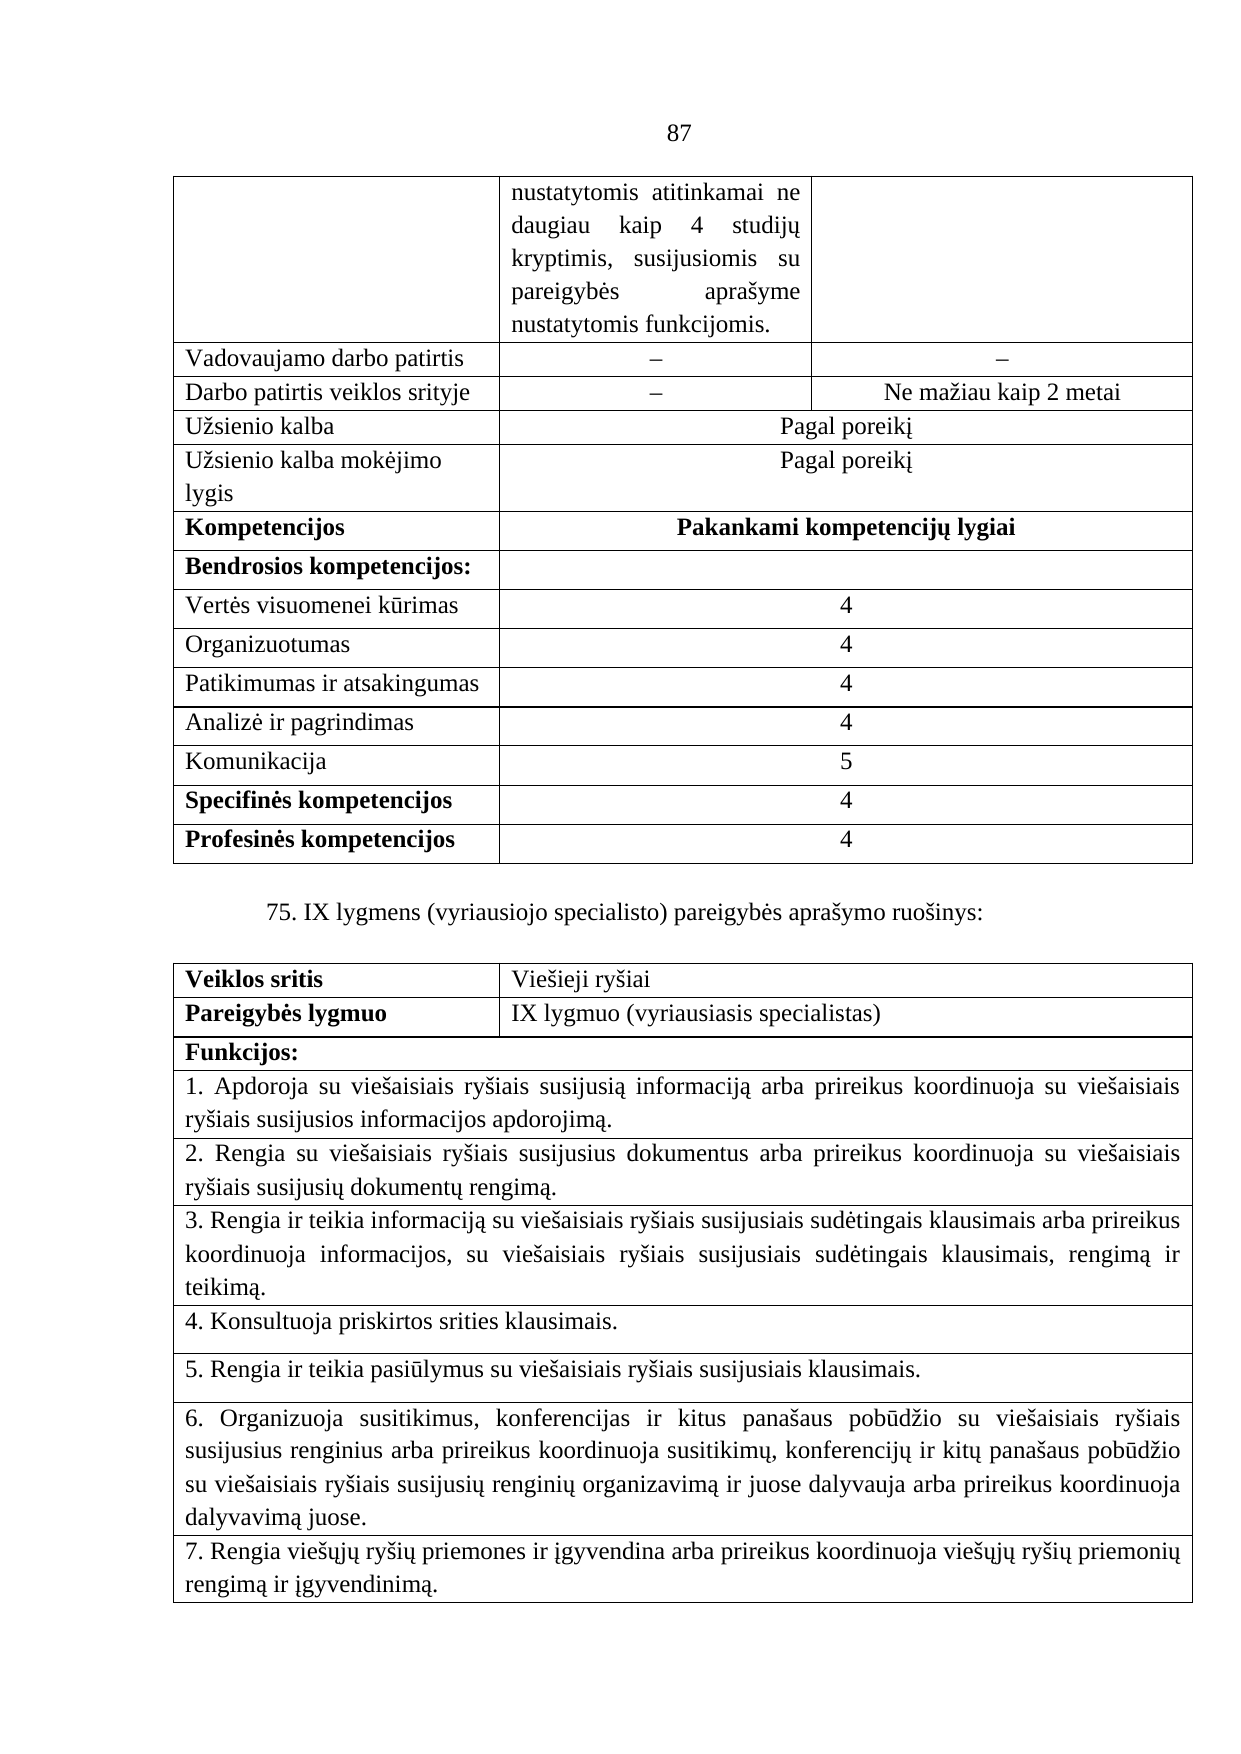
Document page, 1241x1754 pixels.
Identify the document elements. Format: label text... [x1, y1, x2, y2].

table_cell [812, 177, 1192, 342]
table_cell 4 [500, 590, 1192, 628]
table_cell Vertės visuomenei kūrimas [174, 590, 499, 628]
text 75. IX lygmens (vyriausiojo specialisto) pareigybės aprašymo ruošinys: [177, 897, 1181, 925]
table_cell [174, 177, 499, 342]
table_cell Specifinės kompetencijos [174, 786, 499, 823]
table_cell 5 [500, 746, 1192, 784]
table_cell Užsienio kalba mokėjimo lygis [174, 445, 499, 511]
table_cell Pareigybės lygmuo [174, 998, 499, 1036]
table_cell 2. Rengia su viešaisiais ryšiais susijusius dokumentus arba prireikus koordinuoja su viešaisiais ryšiais susijusių dokumentų rengimą. [174, 1139, 1192, 1204]
table_cell Organizuotumas [174, 629, 499, 667]
table_cell Vadovaujamo darbo patirtis [174, 343, 499, 376]
table_cell – [500, 343, 811, 376]
table_cell 6. Organizuoja susitikimus, konferencijas ir kitus panašaus pobūdžio su viešaisiais ryšiais susijusius renginius arba prireikus koordinuoja susitikimų, konferencijų ir kitų panašaus pobūdžio su viešaisiais ryšiais susijusių renginių organizavimą ir juose dalyvauja arba prireikus koordinuoja dalyvavimą juose. [174, 1403, 1192, 1535]
table_cell Pagal poreikį [500, 445, 1192, 511]
table_cell 4 [500, 668, 1192, 706]
table_header Viešieji ryšiai [500, 964, 1192, 997]
table_cell Užsienio kalba [174, 411, 499, 444]
table_cell Pakankami kompetencijų lygiai [500, 512, 1192, 550]
table_cell 5. Rengia ir teikia pasiūlymus su viešaisiais ryšiais susijusiais klausimais. [174, 1354, 1192, 1402]
table_cell Ne mažiau kaip 2 metai [812, 377, 1192, 410]
table_cell Analizė ir pagrindimas [174, 708, 499, 745]
table_cell 1. Apdoroja su viešaisiais ryšiais susijusią informaciją arba prireikus koordinuoja su viešaisiais ryšiais susijusios informacijos apdorojimą. [174, 1071, 1192, 1137]
table_cell 7. Rengia viešųjų ryšių priemones ir įgyvendina arba prireikus koordinuoja viešųjų ryšių priemonių rengimą ir įgyvendinimą. [174, 1536, 1192, 1602]
table_cell Komunikacija [174, 746, 499, 784]
table_cell Funkcijos: [174, 1038, 1192, 1070]
table_cell Bendrosios kompetencijos: [174, 551, 499, 589]
table_cell Profesinės kompetencijos [174, 825, 499, 863]
table_cell 4. Konsultuoja priskirtos srities klausimais. [174, 1306, 1192, 1353]
table_cell nustatytomis atitinkamai ne daugiau kaip 4 studijų kryptimis, susijusiomis su pareigybės aprašyme nustatytomis funkcijomis. [500, 177, 811, 342]
table_header Veiklos sritis [174, 964, 499, 997]
table_cell 4 [500, 825, 1192, 863]
table_cell Darbo patirtis veiklos srityje [174, 377, 499, 410]
table_cell – [500, 377, 811, 410]
table_cell – [812, 343, 1192, 376]
table_cell [500, 551, 1192, 589]
table_cell Patikimumas ir atsakingumas [174, 668, 499, 706]
table_cell 4 [500, 629, 1192, 667]
table_cell 4 [500, 786, 1192, 823]
table_cell Kompetencijos [174, 512, 499, 550]
table_cell 4 [500, 708, 1192, 745]
table_cell IX lygmuo (vyriausiasis specialistas) [500, 998, 1192, 1036]
table_cell 3. Rengia ir teikia informaciją su viešaisiais ryšiais susijusiais sudėtingais klausimais arba prireikus koordinuoja informacijos, su viešaisiais ryšiais susijusiais sudėtingais klausimais, rengimą ir teikimą. [174, 1206, 1192, 1305]
table_cell Pagal poreikį [500, 411, 1192, 444]
